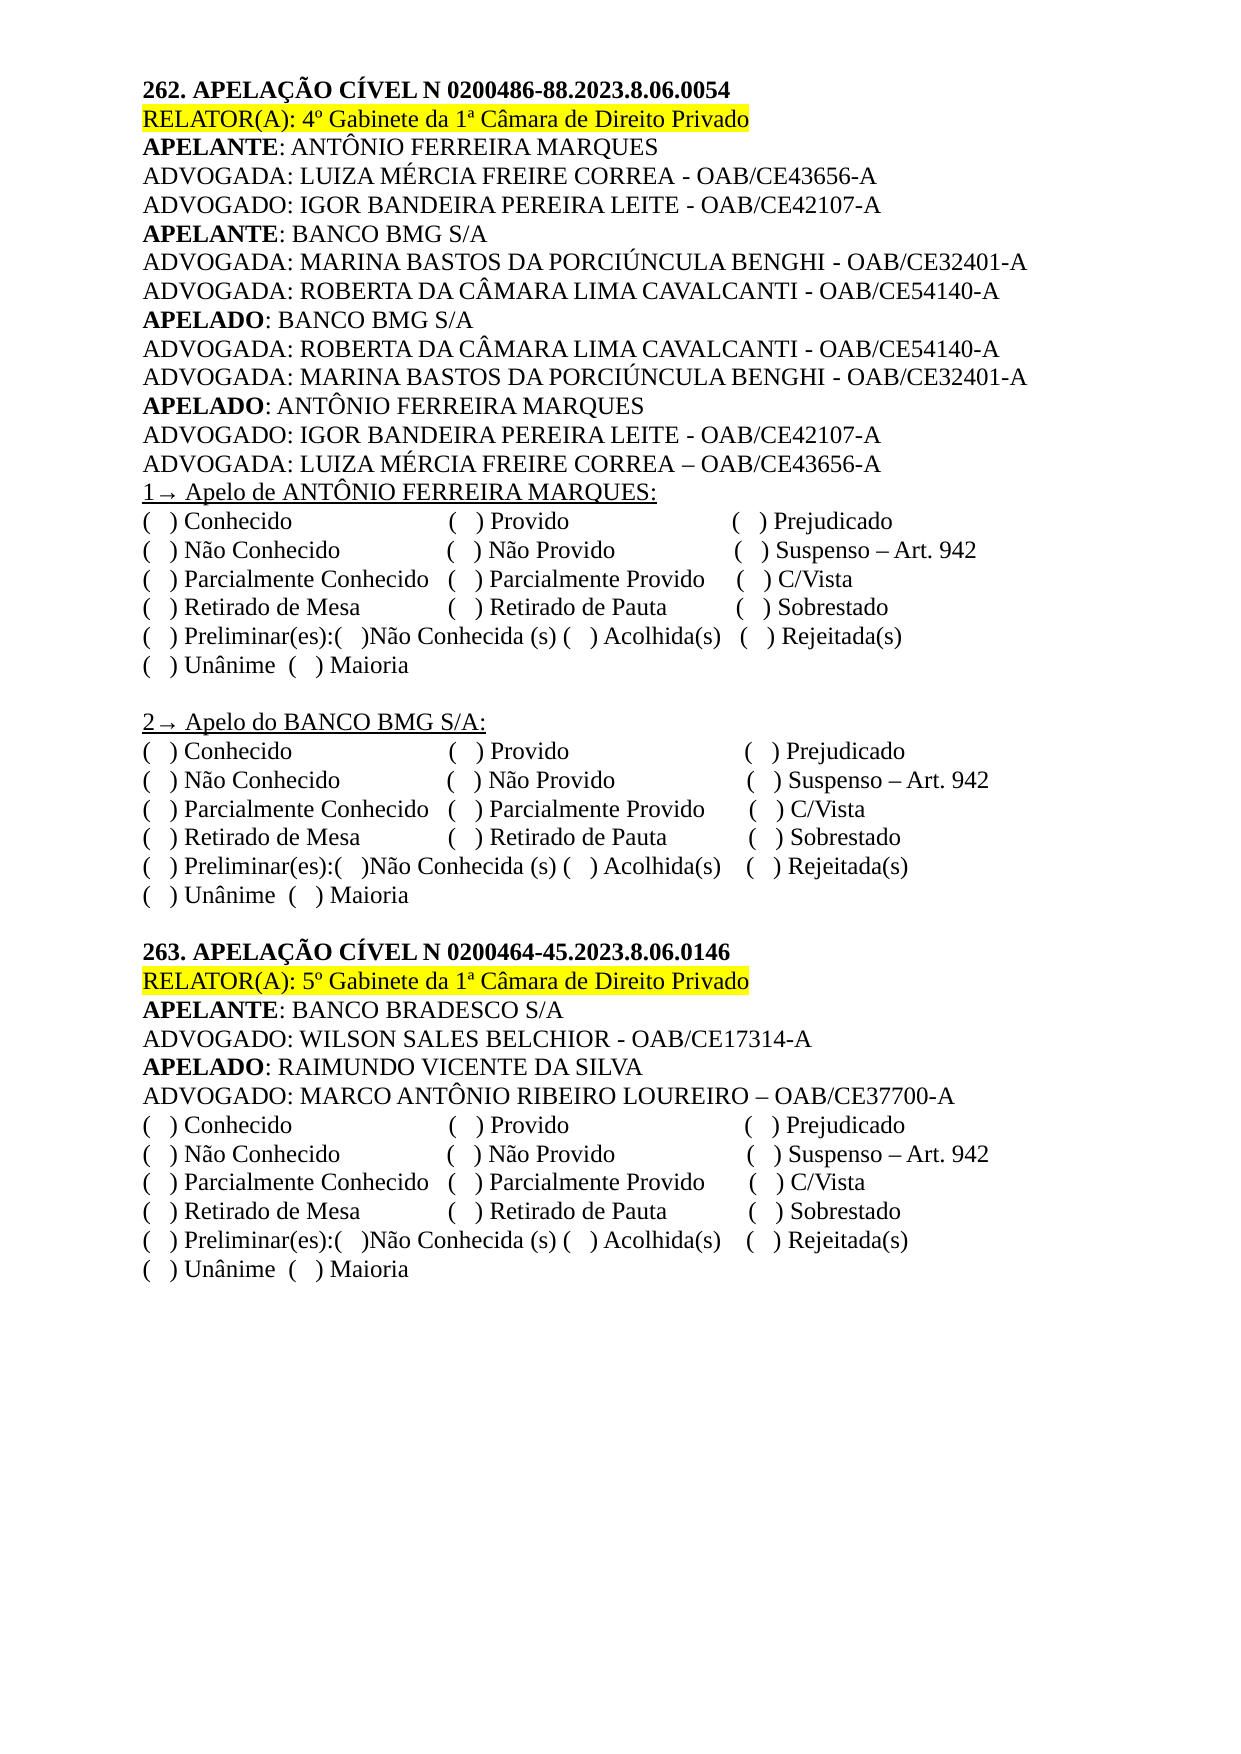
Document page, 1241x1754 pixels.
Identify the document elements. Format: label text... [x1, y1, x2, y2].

text ( ) Preliminar(es):( )Não Conhecida (s) ( ) Acolhida(s) ( ) Rejeitada(s) [142, 1225, 1158, 1254]
text ( ) Unânime ( ) Maioria [142, 1254, 1141, 1282]
text 262. APELAÇÃO CÍVEL N 0200486-88.2023.8.06.0054 RELATOR(A): 4º Gabinete da 1ª Câmara de Direito Privado APELANTE: ANTÔNIO FERREIRA MARQUES ADVOGADA: LUIZA MÉRCIA FREIRE CORREA - OAB/CE43656-A ADVOGADO: IGOR BANDEIRA PEREIRA LEITE - OAB/CE42107-A APELANTE: BANCO BMG S/A ADVOGADA: MARINA BASTOS DA PORCIÚNCULA BENGHI - OAB/CE32401-A ADVOGADA: ROBERTA DA CÂMARA LIMA CAVALCANTI - OAB/CE54140-A APELADO: BANCO BMG S/A ADVOGADA: ROBERTA DA CÂMARA LIMA CAVALCANTI - OAB/CE54140-A ADVOGADA: MARINA BASTOS DA PORCIÚNCULA BENGHI - OAB/CE32401-A APELADO: ANTÔNIO FERREIRA MARQUES ADVOGADO: IGOR BANDEIRA PEREIRA LEITE - OAB/CE42107-A ADVOGADA: LUIZA MÉRCIA FREIRE CORREA – OAB/CE43656-A [142, 75, 1141, 477]
text ( ) Conhecido ( ) Provido ( ) Prejudicado [142, 1110, 1141, 1139]
text 263. APELAÇÃO CÍVEL N 0200464-45.2023.8.06.0146 RELATOR(A): 5º Gabinete da 1ª Câmara de Direito Privado APELANTE: BANCO BRADESCO S/A ADVOGADO: WILSON SALES BELCHIOR - OAB/CE17314-A APELADO: RAIMUNDO VICENTE DA SILVA ADVOGADO: MARCO ANTÔNIO RIBEIRO LOUREIRO – OAB/CE37700-A [142, 937, 1141, 1110]
text ( ) Parcialmente Conhecido ( ) Parcialmente Provido ( ) C/Vista [142, 1167, 1158, 1196]
text ( ) Parcialmente Conhecido ( ) Parcialmente Provido ( ) C/Vista [142, 564, 1158, 592]
text ( ) Não Conhecido ( ) Não Provido ( ) Suspenso – Art. 942 [142, 535, 1158, 564]
text 1→ Apelo de ANTÔNIO FERREIRA MARQUES: [142, 477, 1141, 506]
text ( ) Preliminar(es):( )Não Conhecida (s) ( ) Acolhida(s) ( ) Rejeitada(s) [142, 621, 1158, 650]
text ( ) Unânime ( ) Maioria [142, 880, 1141, 909]
text ( ) Retirado de Mesa ( ) Retirado de Pauta ( ) Sobrestado [142, 1196, 1158, 1225]
text ( ) Retirado de Mesa ( ) Retirado de Pauta ( ) Sobrestado [142, 592, 1158, 621]
text ( ) Retirado de Mesa ( ) Retirado de Pauta ( ) Sobrestado [142, 822, 1158, 851]
text ( ) Conhecido ( ) Provido ( ) Prejudicado [142, 506, 1141, 535]
text ( ) Não Conhecido ( ) Não Provido ( ) Suspenso – Art. 942 [142, 1139, 1158, 1167]
text ( ) Conhecido ( ) Provido ( ) Prejudicado [142, 736, 1141, 765]
text ( ) Parcialmente Conhecido ( ) Parcialmente Provido ( ) C/Vista [142, 794, 1158, 822]
text ( ) Não Conhecido ( ) Não Provido ( ) Suspenso – Art. 942 [142, 765, 1158, 794]
text ( ) Unânime ( ) Maioria [142, 650, 1158, 679]
text ( ) Preliminar(es):( )Não Conhecida (s) ( ) Acolhida(s) ( ) Rejeitada(s) [142, 851, 1158, 880]
text 2→ Apelo do BANCO BMG S/A: [142, 707, 1141, 736]
